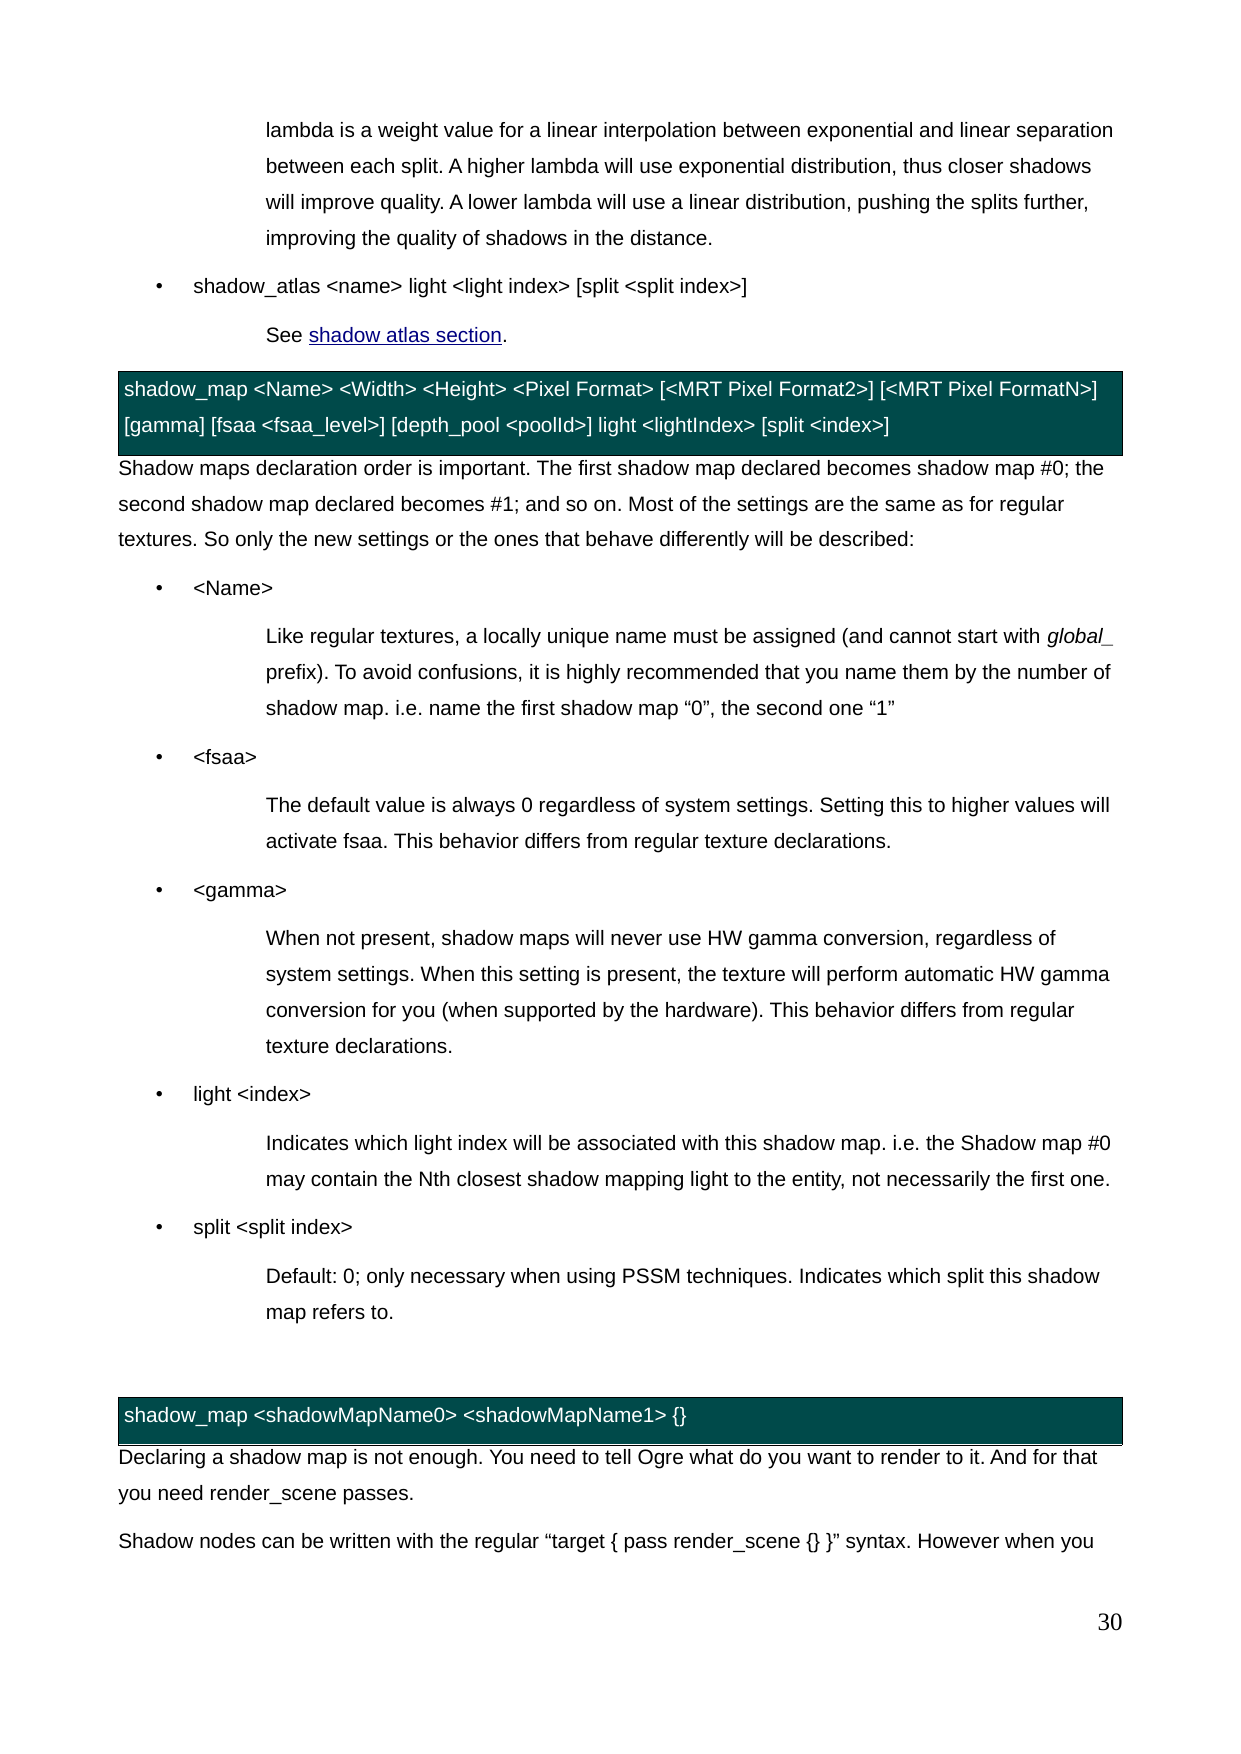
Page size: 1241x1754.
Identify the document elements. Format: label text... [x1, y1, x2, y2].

list split <split index> [156, 1215, 1122, 1239]
table_header shadow_map <shadowMapName0> <shadowMapName1> {} [119, 1398, 1122, 1444]
text Default: 0; only necessary when using PSSM techniques. Indicates which split this shadow map refers to. [266, 1264, 1122, 1324]
list <fsaa> [156, 744, 1122, 769]
list <Name> [156, 576, 1122, 600]
text Indicates which light index will be associated with this shadow map. i.e. the Shadow map #0 may contain the Nth closest shadow mapping light to the entity, not necessarily the first one. [266, 1131, 1122, 1191]
list shadow_atlas <name> light <light index> [split <split index>] [156, 274, 1122, 298]
list <gamma> [156, 877, 1122, 902]
text When not present, shadow maps will never use HW gamma conversion, regardless of system settings. When this setting is present, the texture will perform automatic HW gamma conversion for you (when supported by the hardware). This behavior differs from regular texture declarations. [266, 926, 1122, 1058]
list light <index> [156, 1082, 1122, 1106]
text Shadow maps declaration order is important. The first shadow map declared becomes shadow map #0; the second shadow map declared becomes #1; and so on. Most of the settings are the same as for regular textures. So only the new settings or the ones that behave differently will be described: [118, 456, 1122, 551]
text Like regular textures, a locally unique name must be assigned (and cannot start with global_ prefix). To avoid confusions, it is highly recommended that you name them by the number of shadow map. i.e. name the first shadow map “0”, the second one “1” [266, 624, 1122, 720]
text Shadow nodes can be written with the regular “target { pass render_scene {} }” syntax. However when you [118, 1529, 1122, 1553]
text lambda is a weight value for a linear interpolation between exponential and linear separation between each split. A higher lambda will use exponential distribution, thus closer shadows will improve quality. A lower lambda will use a linear distribution, pushing the splits further, improving the quality of shadows in the distance. [266, 118, 1122, 250]
table_header shadow_map <Name> <Width> <Height> <Pixel Format> [<MRT Pixel Format2>] [<MRT Pixel FormatN>] [gamma] [fsaa <fsaa_level>] [depth_pool <poolId>] light <lightIndex> [split <index>] [119, 372, 1122, 455]
text See shadow atlas section. [266, 323, 1122, 347]
text The default value is always 0 regardless of system settings. Setting this to higher values will activate fsaa. This behavior differs from regular texture declarations. [266, 793, 1122, 853]
text Declaring a shadow map is not enough. You need to tell Ogre what do you want to render to it. And for that you need render_scene passes. [118, 1446, 1122, 1504]
